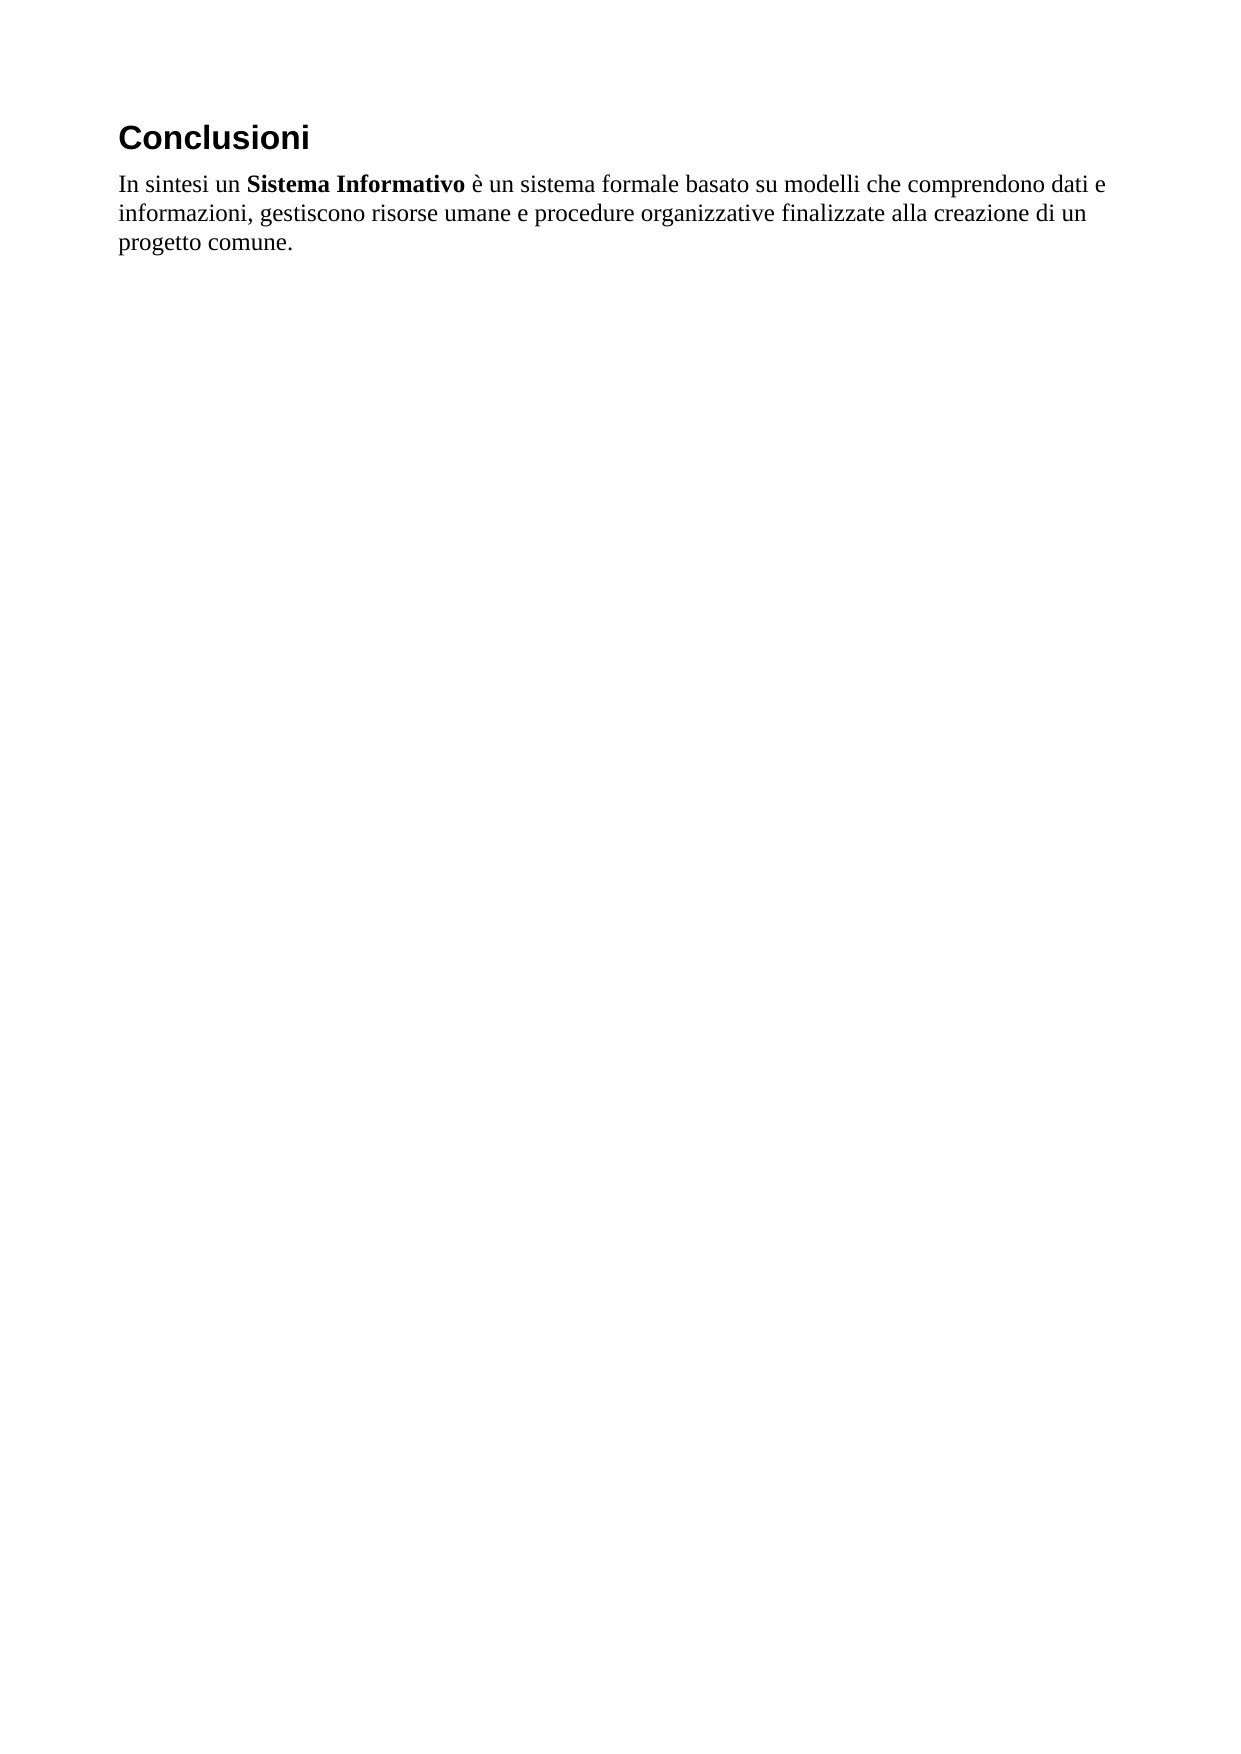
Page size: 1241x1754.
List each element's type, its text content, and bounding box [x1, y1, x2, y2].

text In sintesi un Sistema Informativo è un sistema formale basato su modelli che comprendono dati e informazioni, gestiscono risorse umane e procedure organizzative finalizzate alla creazione di un progetto comune. [118, 169, 1122, 256]
subtitle Conclusioni [118, 118, 1122, 157]
